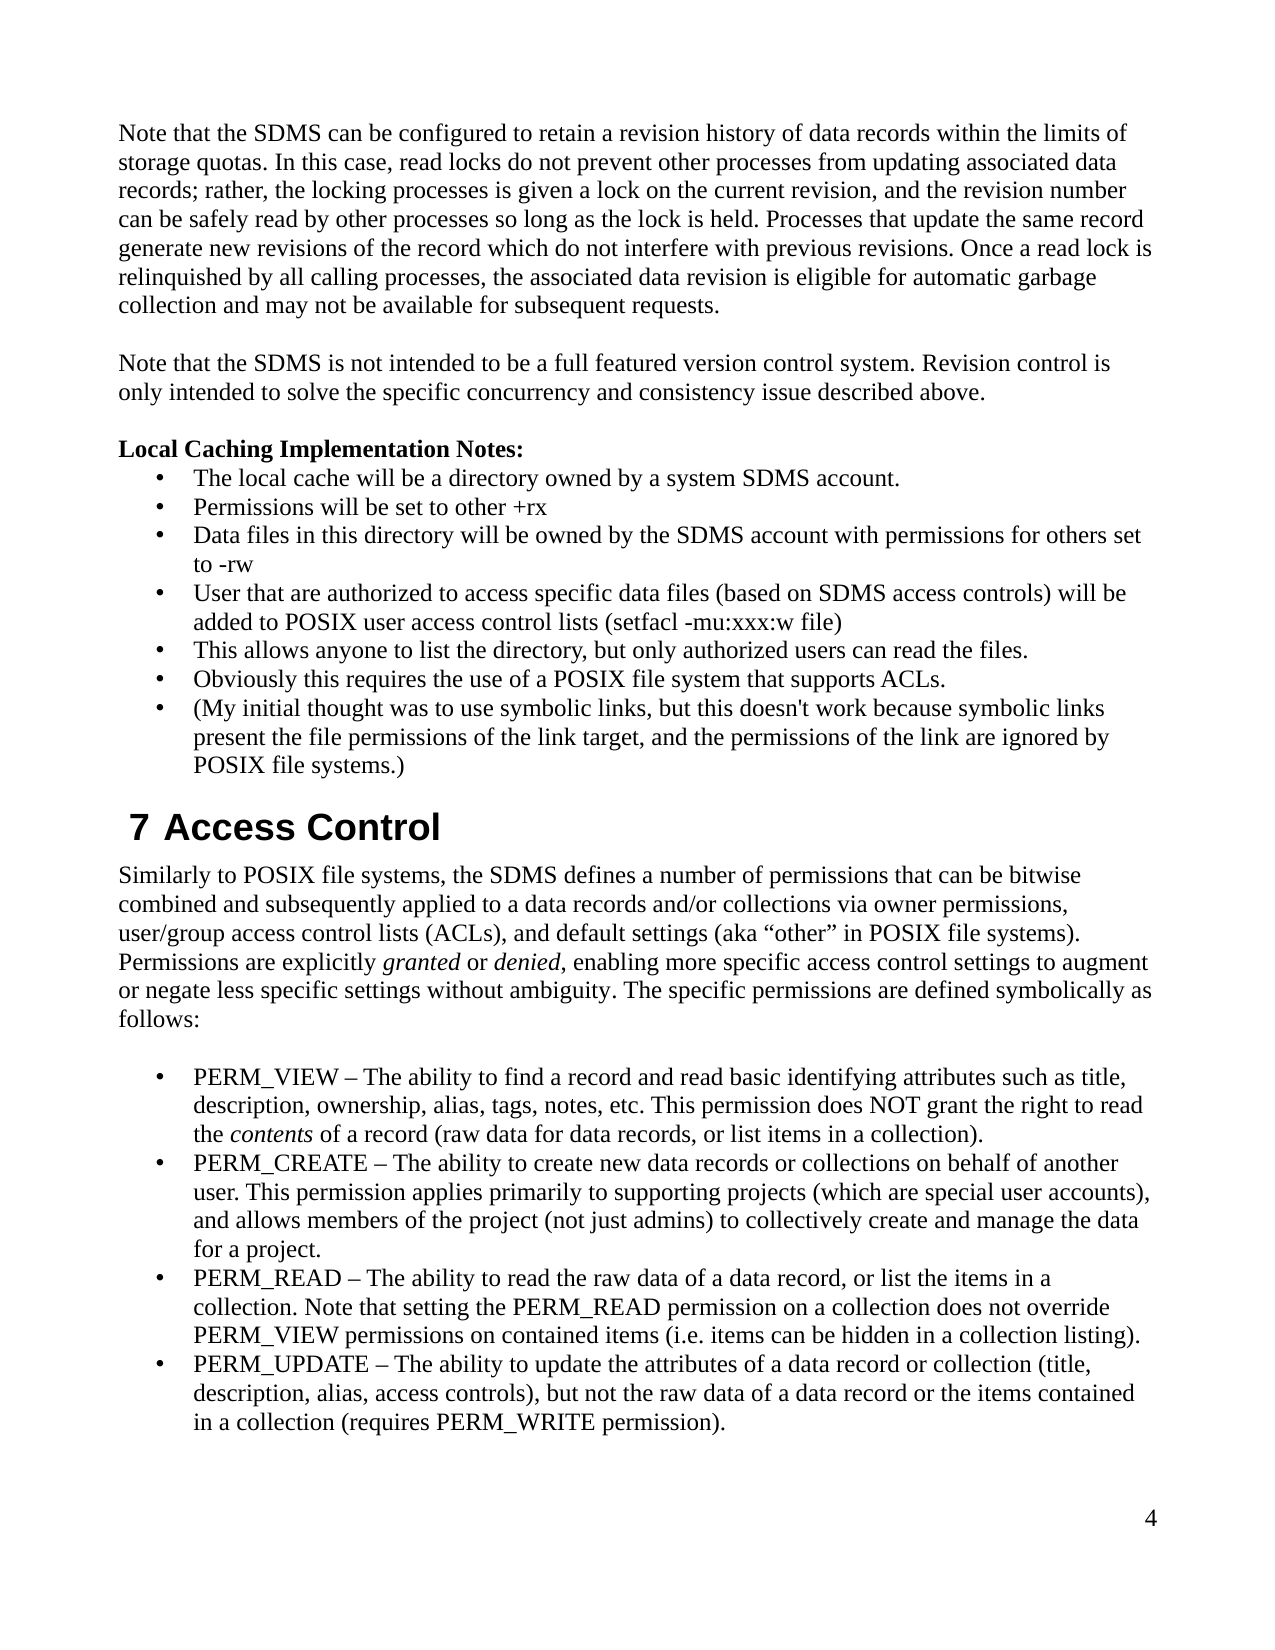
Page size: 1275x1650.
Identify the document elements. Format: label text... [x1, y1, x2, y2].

subtitle Access Control [118, 804, 1157, 848]
list User that are authorized to access specific data files (based on SDMS access controls) will be added to POSIX user access control lists (setfacl -mu:xxx:w file) [156, 578, 1157, 636]
list Permissions will be set to other +rx [156, 492, 1157, 521]
list (My initial thought was to use symbolic links, but this doesn't work because symbolic links present the file permissions of the link target, and the permissions of the link are ignored by POSIX file systems.) [156, 693, 1157, 779]
list This allows anyone to list the directory, but only authorized users can read the files. [156, 636, 1157, 664]
list PERM_CREATE – The ability to create new data records or collections on behalf of another user. This permission applies primarily to supporting projects (which are special user accounts), and allows members of the project (not just admins) to collectively create and manage the data for a project. [156, 1148, 1157, 1263]
list PERM_READ – The ability to read the raw data of a data record, or list the items in a collection. Note that setting the PERM_READ permission on a collection does not override PERM_VIEW permissions on contained items (i.e. items can be hidden in a collection listing). [156, 1263, 1157, 1349]
text Note that the SDMS can be configured to retain a revision history of data records within the limits of storage quotas. In this case, read locks do not prevent other processes from updating associated data records; rather, the locking processes is given a lock on the current revision, and the revision number can be safely read by other processes so long as the lock is held. Processes that update the same record generate new revisions of the record which do not interfere with previous revisions. Once a read lock is relinquished by all calling processes, the associated data revision is eligible for automatic garbage collection and may not be available for subsequent requests. [118, 118, 1157, 319]
list Obviously this requires the use of a POSIX file system that supports ACLs. [156, 664, 1157, 693]
text Note that the SDMS is not intended to be a full featured version control system. Revision control is only intended to solve the specific concurrency and consistency issue described above. [118, 348, 1157, 406]
list PERM_VIEW – The ability to find a record and read basic identifying attributes such as title, description, ownership, alias, tags, notes, etc. This permission does NOT grant the right to read the contents of a record (raw data for data records, or list items in a collection). [156, 1062, 1157, 1148]
text Local Caching Implementation Notes: [118, 434, 1157, 463]
list Data files in this directory will be owned by the SDMS account with permissions for others set to -rw [156, 521, 1157, 578]
list PERM_UPDATE – The ability to update the attributes of a data record or collection (title, description, alias, access controls), but not the raw data of a data record or the items contained in a collection (requires PERM_WRITE permission). [156, 1349, 1157, 1436]
text Similarly to POSIX file systems, the SDMS defines a number of permissions that can be bitwise combined and subsequently applied to a data records and/or collections via owner permissions, user/group access control lists (ACLs), and default settings (aka “other” in POSIX file systems). Permissions are explicitly granted or denied, enabling more specific access control settings to augment or negate less specific settings without ambiguity. The specific permissions are defined symbolically as follows: [118, 861, 1157, 1033]
list The local cache will be a directory owned by a system SDMS account. [156, 463, 1157, 492]
